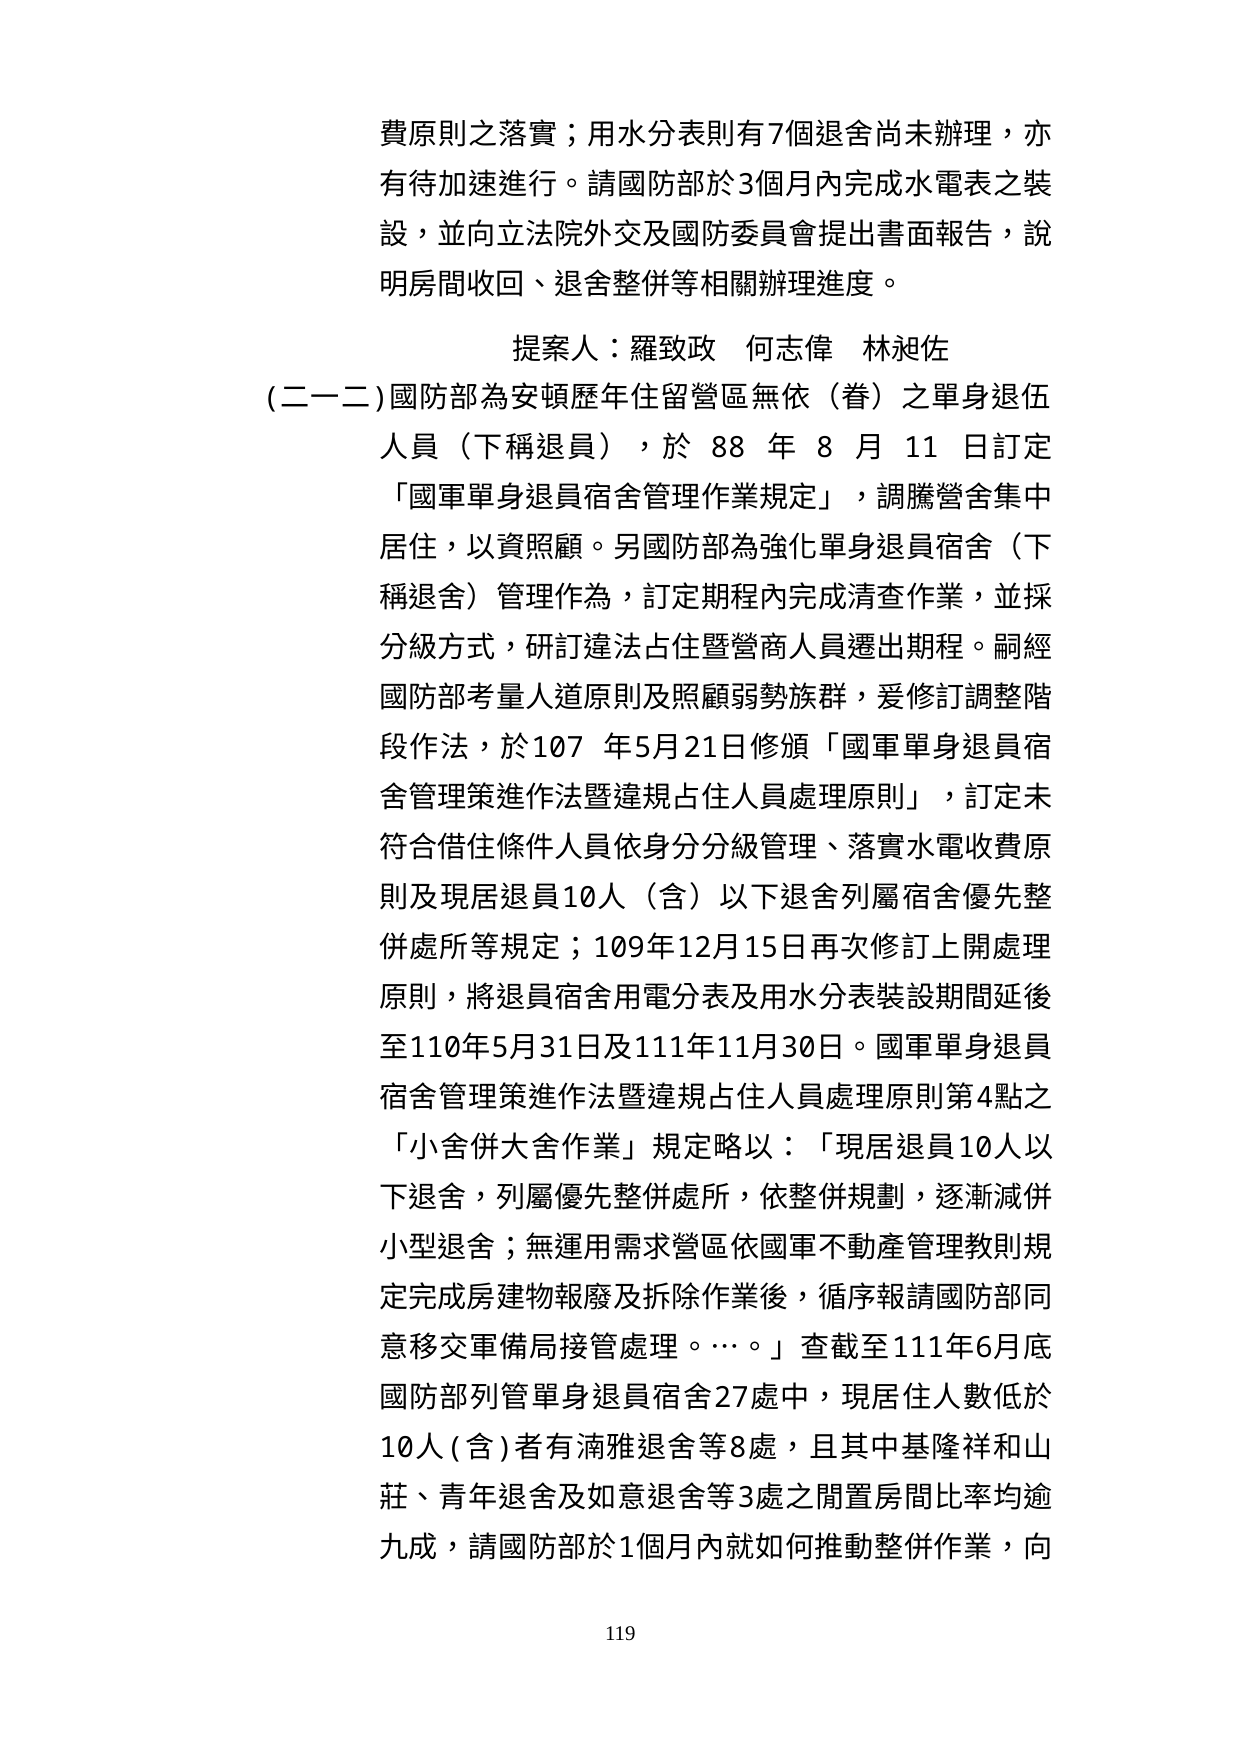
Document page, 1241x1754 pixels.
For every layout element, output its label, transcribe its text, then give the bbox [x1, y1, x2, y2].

text 費原則之落實；用水分表則有7個退舍尚未辦理，亦有待加速進行。請國防部於3個月內完成水電表之裝設，並向立法院外交及國防委員會提出書面報告，說明房間收回、退舍整併等相關辦理進度。 [262, 105, 1053, 305]
text (二一二)國防部為安頓歷年住留營區無依（眷）之單身退伍人員（下稱退員），於 88 年 8 月 11 日訂定「國軍單身退員宿舍管理作業規定」，調騰營舍集中居住，以資照顧。另國防部為強化單身退員宿舍（下稱退舍）管理作為，訂定期程內完成清查作業，並採分級方式，研訂違法占住暨營商人員遷出期程。嗣經國防部考量人道原則及照顧弱勢族群，爰修訂調整階段作法，於107 年5月21日修頒「國軍單身退員宿舍管理策進作法暨違規占住人員處理原則」，訂定未符合借住條件人員依身分分級管理、落實水電收費原則及現居退員10人（含）以下退舍列屬宿舍優先整併處所等規定；109年12月15日再次修訂上開處理原則，將退員宿舍用電分表及用水分表裝設期間延後至110年5月31日及111年11月30日。國軍單身退員宿舍管理策進作法暨違規占住人員處理原則第4點之「小舍併大舍作業」規定略以：「現居退員10人以下退舍，列屬優先整併處所，依整併規劃，逐漸減併小型退舍；無運用需求營區依國軍不動產管理教則規定完成房建物報廢及拆除作業後，循序報請國防部同意移交軍備局接管處理。…。」查截至111年6月底國防部列管單身退員宿舍27處中，現居住人數低於10人(含)者有湳雅退舍等8處，且其中基隆祥和山莊、青年退舍及如意退舍等3處之閒置房間比率均逾九成，請國防部於1個月內就如何推動整併作業，向 [262, 367, 1053, 1567]
text 提案人：羅致政 何志偉 林昶佐 [512, 305, 1053, 367]
